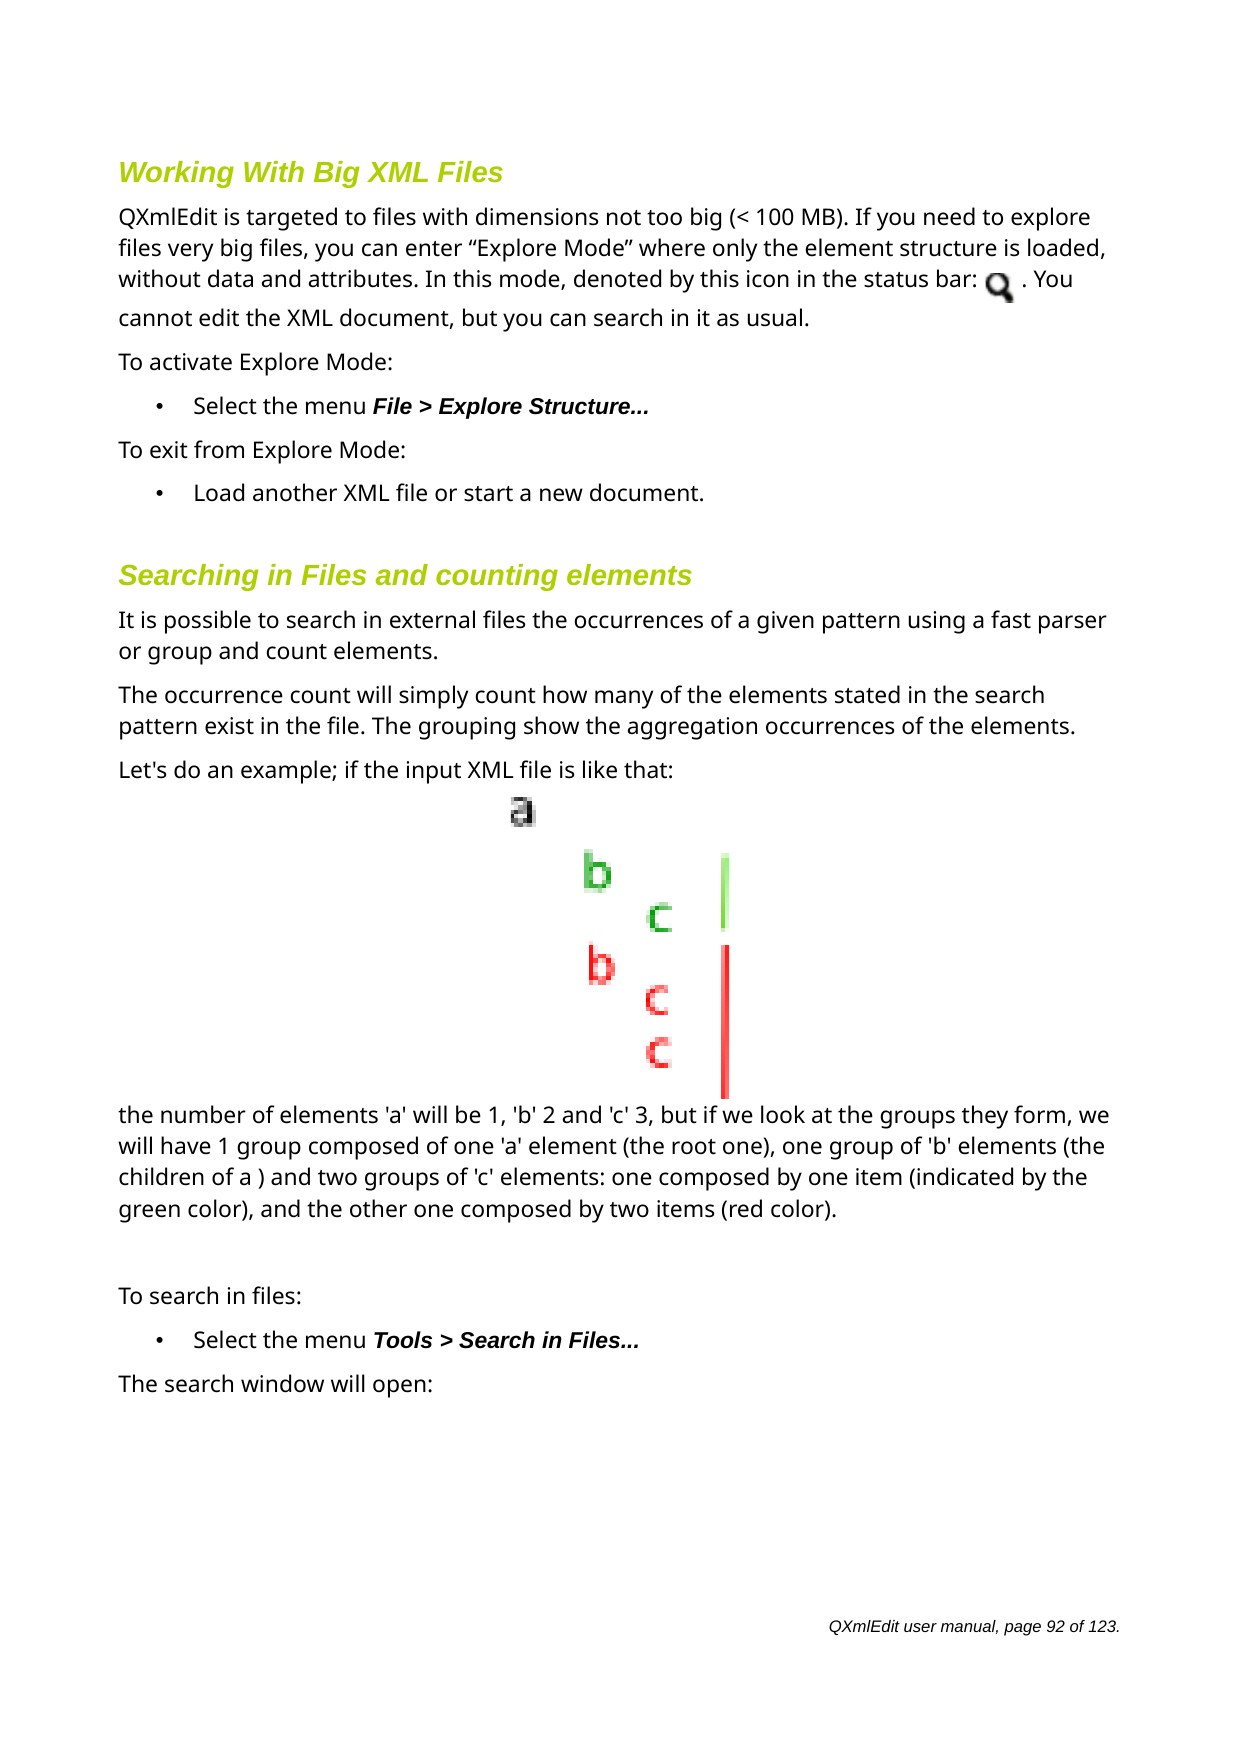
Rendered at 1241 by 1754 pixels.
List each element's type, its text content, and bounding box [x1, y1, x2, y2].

subtitle Searching in Files and counting elements [118, 558, 1122, 591]
text To activate Explore Mode: [118, 346, 1122, 377]
list Select the menu File > Explore Structure... [156, 390, 1122, 421]
text To search in files: [118, 1280, 1122, 1311]
text The search window will open: [118, 1368, 1122, 1399]
text To exit from Explore Mode: [118, 433, 1122, 465]
text The occurrence count will simply count how many of the elements stated in the search pattern exist in the file. The grouping show the aggregation occurrences of the elements. [118, 679, 1122, 741]
picture [510, 797, 730, 1099]
text QXmlEdit is targeted to files with dimensions not too big (< 100 MB). If you need to explore files very big files, you can enter “Explore Mode” where only the element structure is loaded, without data and attributes. In this mode, denoted by this icon in the status bar: . You cannot edit the XML document, but you can search in it as usual. [118, 201, 1122, 333]
text Let's do an example; if the input XML file is like that: [118, 754, 1122, 785]
text It is possible to search in external files the occurrences of a given pattern using a fast parser or group and count elements. [118, 604, 1122, 666]
subtitle Working With Big XML Files [118, 155, 1122, 188]
picture [984, 273, 1016, 303]
list Select the menu Tools > Search in Files... [156, 1324, 1122, 1355]
list Load another XML file or start a new document. [156, 477, 1122, 508]
text the number of elements 'a' will be 1, 'b' 2 and 'c' 3, but if we look at the groups they form, we will have 1 group composed of one 'a' element (the root one), one group of 'b' elements (the children of a ) and two groups of 'c' elements: one composed by one item (indicated by the green color), and the other one composed by two items (red color). [118, 1099, 1122, 1224]
